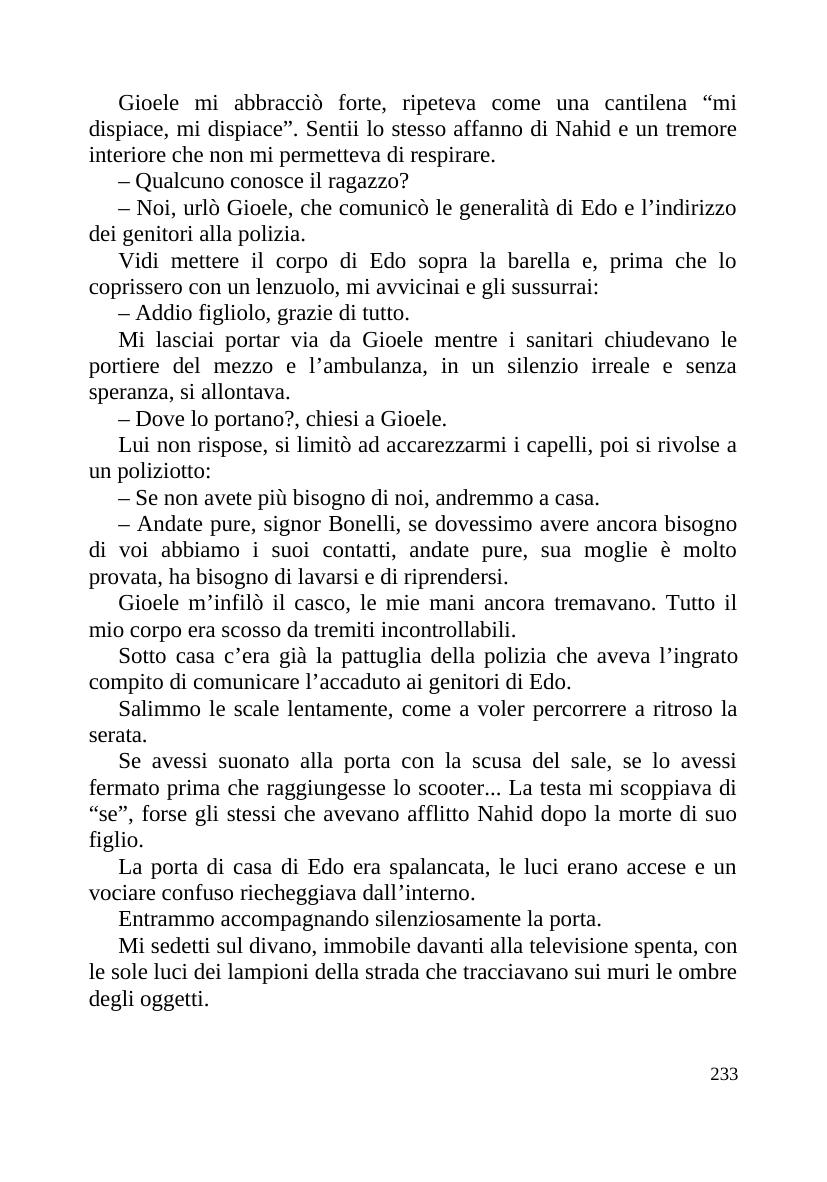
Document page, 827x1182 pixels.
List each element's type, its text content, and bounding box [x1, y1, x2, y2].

text Salimmo le scale lentamente, come a voler percorrere a ritroso la serata. [88, 695, 738, 747]
text ‒ Dove lo portano?, chiesi a Gioele. [88, 405, 738, 431]
text Se avessi suonato alla porta con la scusa del sale, se lo avessi fermato prima che raggiungesse lo scooter... La testa mi scoppiava di “se”, forse gli stessi che avevano afflitto Nahid dopo la morte di suo figlio. [88, 747, 738, 853]
text Lui non rispose, si limitò ad accarezzarmi i capelli, poi si rivolse a un poliziotto: [88, 431, 738, 484]
text ‒ Addio figliolo, grazie di tutto. [88, 299, 738, 326]
text Mi sedetti sul divano, immobile davanti alla televisione spenta, con le sole luci dei lampioni della strada che tracciavano sui muri le ombre degli oggetti. [88, 932, 738, 1011]
text Gioele m’infilò il casco, le mie mani ancora tremavano. Tutto il mio corpo era scosso da tremiti incontrollabili. [88, 589, 738, 642]
text ‒ Se non avete più bisogno di noi, andremmo a casa. [88, 484, 738, 510]
text ‒ Noi, urlò Gioele, che comunicò le generalità di Edo e l’indirizzo dei genitori alla polizia. [88, 194, 738, 247]
text Mi lasciai portar via da Gioele mentre i sanitari chiudevano le portiere del mezzo e l’ambulanza, in un silenzio irreale e senza speranza, si allontava. [88, 326, 738, 405]
text Vidi mettere il corpo di Edo sopra la barella e, prima che lo coprissero con un lenzuolo, mi avvicinai e gli sussurrai: [88, 247, 738, 299]
text Entrammo accompagnando silenziosamente la porta. [88, 906, 738, 932]
text Gioele mi abbracciò forte, ripeteva come una cantilena “mi dispiace, mi dispiace”. Sentii lo stesso affanno di Nahid e un tremore interiore che non mi permetteva di respirare. [88, 88, 738, 168]
text – Andate pure, signor Bonelli, se dovessimo avere ancora bisogno di voi abbiamo i suoi contatti, andate pure, sua moglie è molto provata, ha bisogno di lavarsi e di riprendersi. [88, 510, 738, 589]
text Sotto casa c’era già la pattuglia della polizia che aveva l’ingrato compito di comunicare l’accaduto ai genitori di Edo. [88, 642, 738, 695]
text La porta di casa di Edo era spalancata, le luci erano accese e un vociare confuso riecheggiava dall’interno. [88, 853, 738, 906]
text – Qualcuno conosce il ragazzo? [88, 168, 738, 194]
